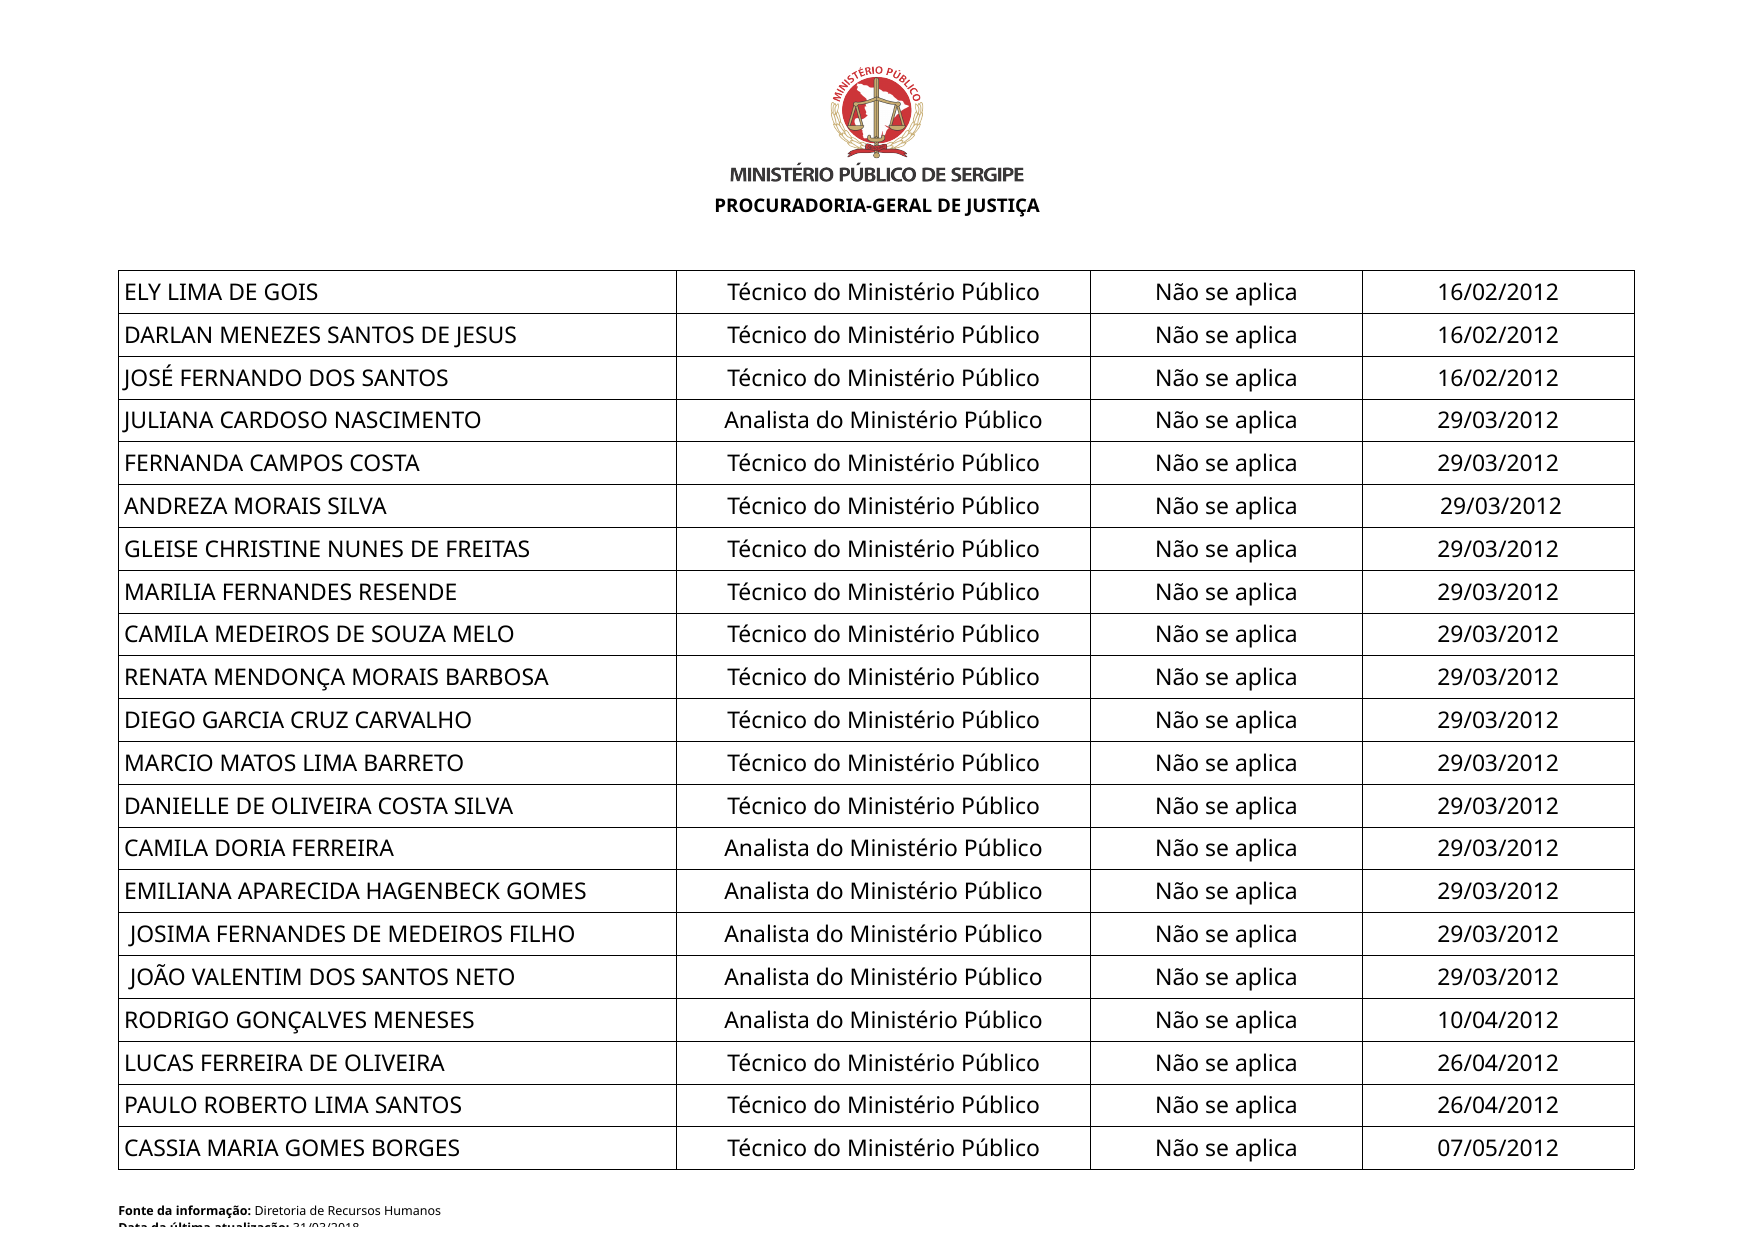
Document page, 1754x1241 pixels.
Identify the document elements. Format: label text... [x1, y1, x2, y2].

table_cell Não se aplica [1091, 1127, 1362, 1169]
table_cell CAMILA DORIA FERREIRA [119, 828, 676, 869]
table_cell Não se aplica [1091, 699, 1362, 741]
table_cell 29/03/2012 [1363, 742, 1634, 784]
table_cell 29/03/2012 [1363, 571, 1634, 612]
table_cell 26/04/2012 [1363, 1042, 1634, 1083]
table_cell GLEISE CHRISTINE NUNES DE FREITAS [119, 528, 676, 570]
table_cell MARCIO MATOS LIMA BARRETO [119, 742, 676, 784]
table_cell PAULO ROBERTO LIMA SANTOS [119, 1085, 676, 1126]
table_cell LUCAS FERREIRA DE OLIVEIRA [119, 1042, 676, 1083]
table_cell 29/03/2012 [1363, 785, 1634, 827]
table_cell Não se aplica [1091, 870, 1362, 912]
table_cell 29/03/2012 [1363, 956, 1634, 998]
table_cell Técnico do Ministério Público [677, 1127, 1090, 1169]
table_cell Não se aplica [1091, 956, 1362, 998]
table_cell Analista do Ministério Público [677, 828, 1090, 869]
table_cell JOSIMA FERNANDES DE MEDEIROS FILHO [119, 913, 676, 955]
table_cell 16/02/2012 [1363, 271, 1634, 313]
table_cell ANDREZA MORAIS SILVA [119, 485, 676, 527]
table_cell 29/03/2012 [1363, 699, 1634, 741]
table_cell MARILIA FERNANDES RESENDE [119, 571, 676, 612]
table_cell Não se aplica [1091, 828, 1362, 869]
table_cell Não se aplica [1091, 656, 1362, 698]
table_cell Técnico do Ministério Público [677, 656, 1090, 698]
table_cell 26/04/2012 [1363, 1085, 1634, 1126]
table_cell 29/03/2012 [1363, 614, 1634, 655]
table_cell DANIELLE DE OLIVEIRA COSTA SILVA [119, 785, 676, 827]
table_cell Analista do Ministério Público [677, 956, 1090, 998]
table_cell Não se aplica [1091, 357, 1362, 398]
table_cell Não se aplica [1091, 485, 1362, 527]
table_cell Técnico do Ministério Público [677, 271, 1090, 313]
table_cell Não se aplica [1091, 614, 1362, 655]
table_cell Técnico do Ministério Público [677, 528, 1090, 570]
table_cell JOSÉ FERNANDO DOS SANTOS [119, 357, 676, 398]
table_cell 16/02/2012 [1363, 314, 1634, 356]
table_cell 29/03/2012 [1363, 656, 1634, 698]
table_cell Técnico do Ministério Público [677, 485, 1090, 527]
table_cell Técnico do Ministério Público [677, 442, 1090, 484]
table_cell Analista do Ministério Público [677, 400, 1090, 441]
table_cell RENATA MENDONÇA MORAIS BARBOSA [119, 656, 676, 698]
table_cell RODRIGO GONÇALVES MENESES [119, 999, 676, 1041]
table_cell Não se aplica [1091, 999, 1362, 1041]
table_cell CASSIA MARIA GOMES BORGES [119, 1127, 676, 1169]
table_cell 29/03/2012 [1363, 870, 1634, 912]
table_cell 07/05/2012 [1363, 1127, 1634, 1169]
table_cell JULIANA CARDOSO NASCIMENTO [119, 400, 676, 441]
table_cell Analista do Ministério Público [677, 999, 1090, 1041]
table_cell Técnico do Ministério Público [677, 357, 1090, 398]
table_cell DARLAN MENEZES SANTOS DE JESUS [119, 314, 676, 356]
table_cell Não se aplica [1091, 400, 1362, 441]
table_cell 29/03/2012 [1363, 828, 1634, 869]
table_cell Técnico do Ministério Público [677, 1085, 1090, 1126]
table_cell Técnico do Ministério Público [677, 1042, 1090, 1083]
table_cell Analista do Ministério Público [677, 913, 1090, 955]
table_cell Técnico do Ministério Público [677, 614, 1090, 655]
table_cell 29/03/2012 [1363, 913, 1634, 955]
table_cell Não se aplica [1091, 528, 1362, 570]
table_cell Técnico do Ministério Público [677, 742, 1090, 784]
table_cell Não se aplica [1091, 1042, 1362, 1083]
table_cell 29/03/2012 [1363, 400, 1634, 441]
table_cell CAMILA MEDEIROS DE SOUZA MELO [119, 614, 676, 655]
table_cell Não se aplica [1091, 913, 1362, 955]
table_cell Técnico do Ministério Público [677, 785, 1090, 827]
table_cell FERNANDA CAMPOS COSTA [119, 442, 676, 484]
table_cell Não se aplica [1091, 1085, 1362, 1126]
table_cell JOÃO VALENTIM DOS SANTOS NETO [119, 956, 676, 998]
table_cell Técnico do Ministério Público [677, 571, 1090, 612]
table_cell EMILIANA APARECIDA HAGENBECK GOMES [119, 870, 676, 912]
picture [730, 66, 1024, 185]
table_cell Não se aplica [1091, 785, 1362, 827]
table_cell Não se aplica [1091, 314, 1362, 356]
table_cell 29/03/2012 [1363, 528, 1634, 570]
table_cell Técnico do Ministério Público [677, 314, 1090, 356]
table_cell 29/03/2012 [1363, 442, 1634, 484]
table_cell 16/02/2012 [1363, 357, 1634, 398]
table_cell 10/04/2012 [1363, 999, 1634, 1041]
table_cell Técnico do Ministério Público [677, 699, 1090, 741]
table_cell Não se aplica [1091, 742, 1362, 784]
table_cell Não se aplica [1091, 442, 1362, 484]
table_cell Analista do Ministério Público [677, 870, 1090, 912]
table_cell 29/03/2012 [1363, 485, 1634, 527]
table_cell ELY LIMA DE GOIS [119, 271, 676, 313]
table_cell DIEGO GARCIA CRUZ CARVALHO [119, 699, 676, 741]
table_cell Não se aplica [1091, 571, 1362, 612]
table_cell Não se aplica [1091, 271, 1362, 313]
